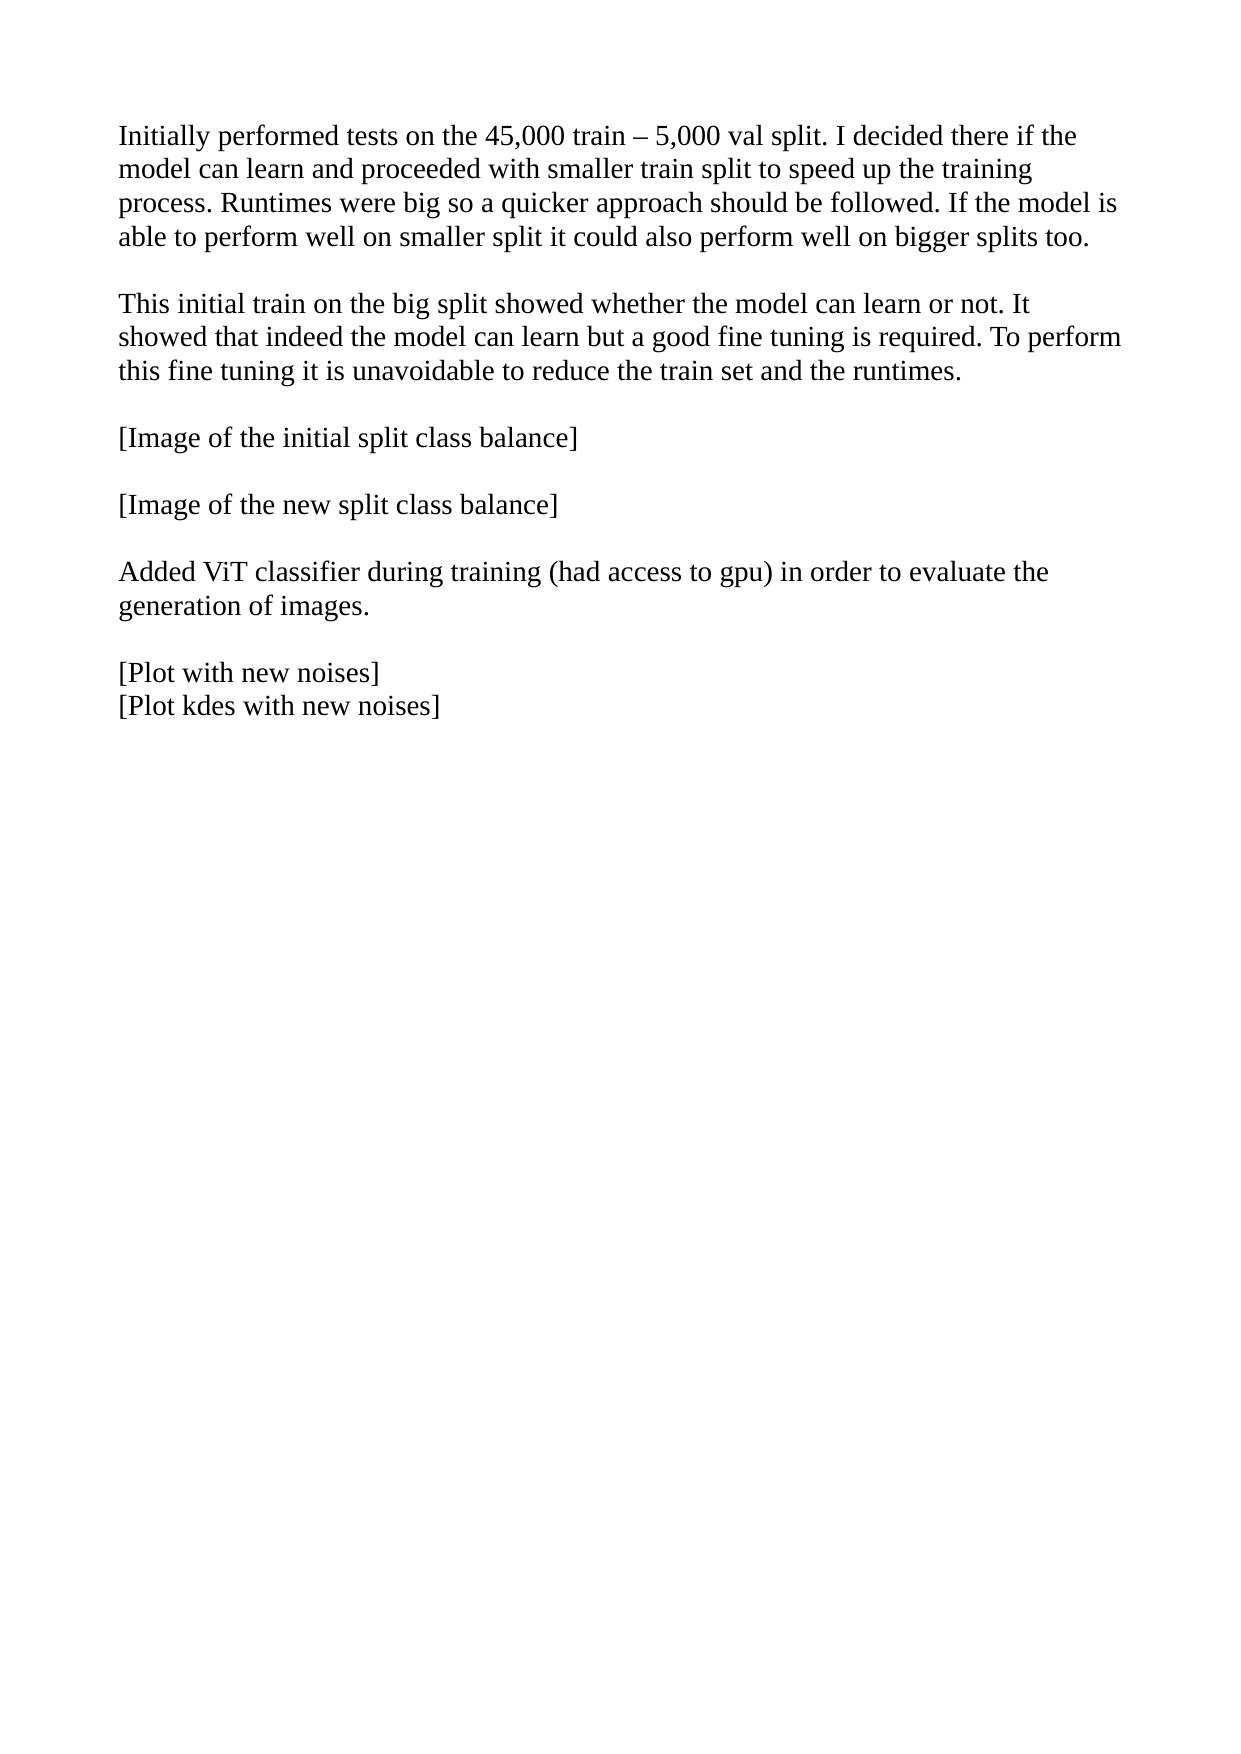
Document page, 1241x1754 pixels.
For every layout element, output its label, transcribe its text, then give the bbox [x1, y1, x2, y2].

text [Plot with new noises] [118, 655, 1122, 688]
text Initially performed tests on the 45,000 train – 5,000 val split. I decided there if the model can learn and proceeded with smaller train split to speed up the training process. Runtimes were big so a quicker approach should be followed. If the model is able to perform well on smaller split it could also perform well on bigger splits too. [118, 118, 1122, 252]
text This initial train on the big split showed whether the model can learn or not. It showed that indeed the model can learn but a good fine tuning is required. To perform this fine tuning it is unavoidable to reduce the train set and the runtimes. [118, 286, 1122, 386]
text [Plot kdes with new noises] [118, 688, 1122, 722]
text [Image of the initial split class balance] [118, 420, 1122, 453]
text [Image of the new split class balance] [118, 487, 1122, 521]
text Added ViT classifier during training (had access to gpu) in order to evaluate the generation of images. [118, 554, 1122, 621]
